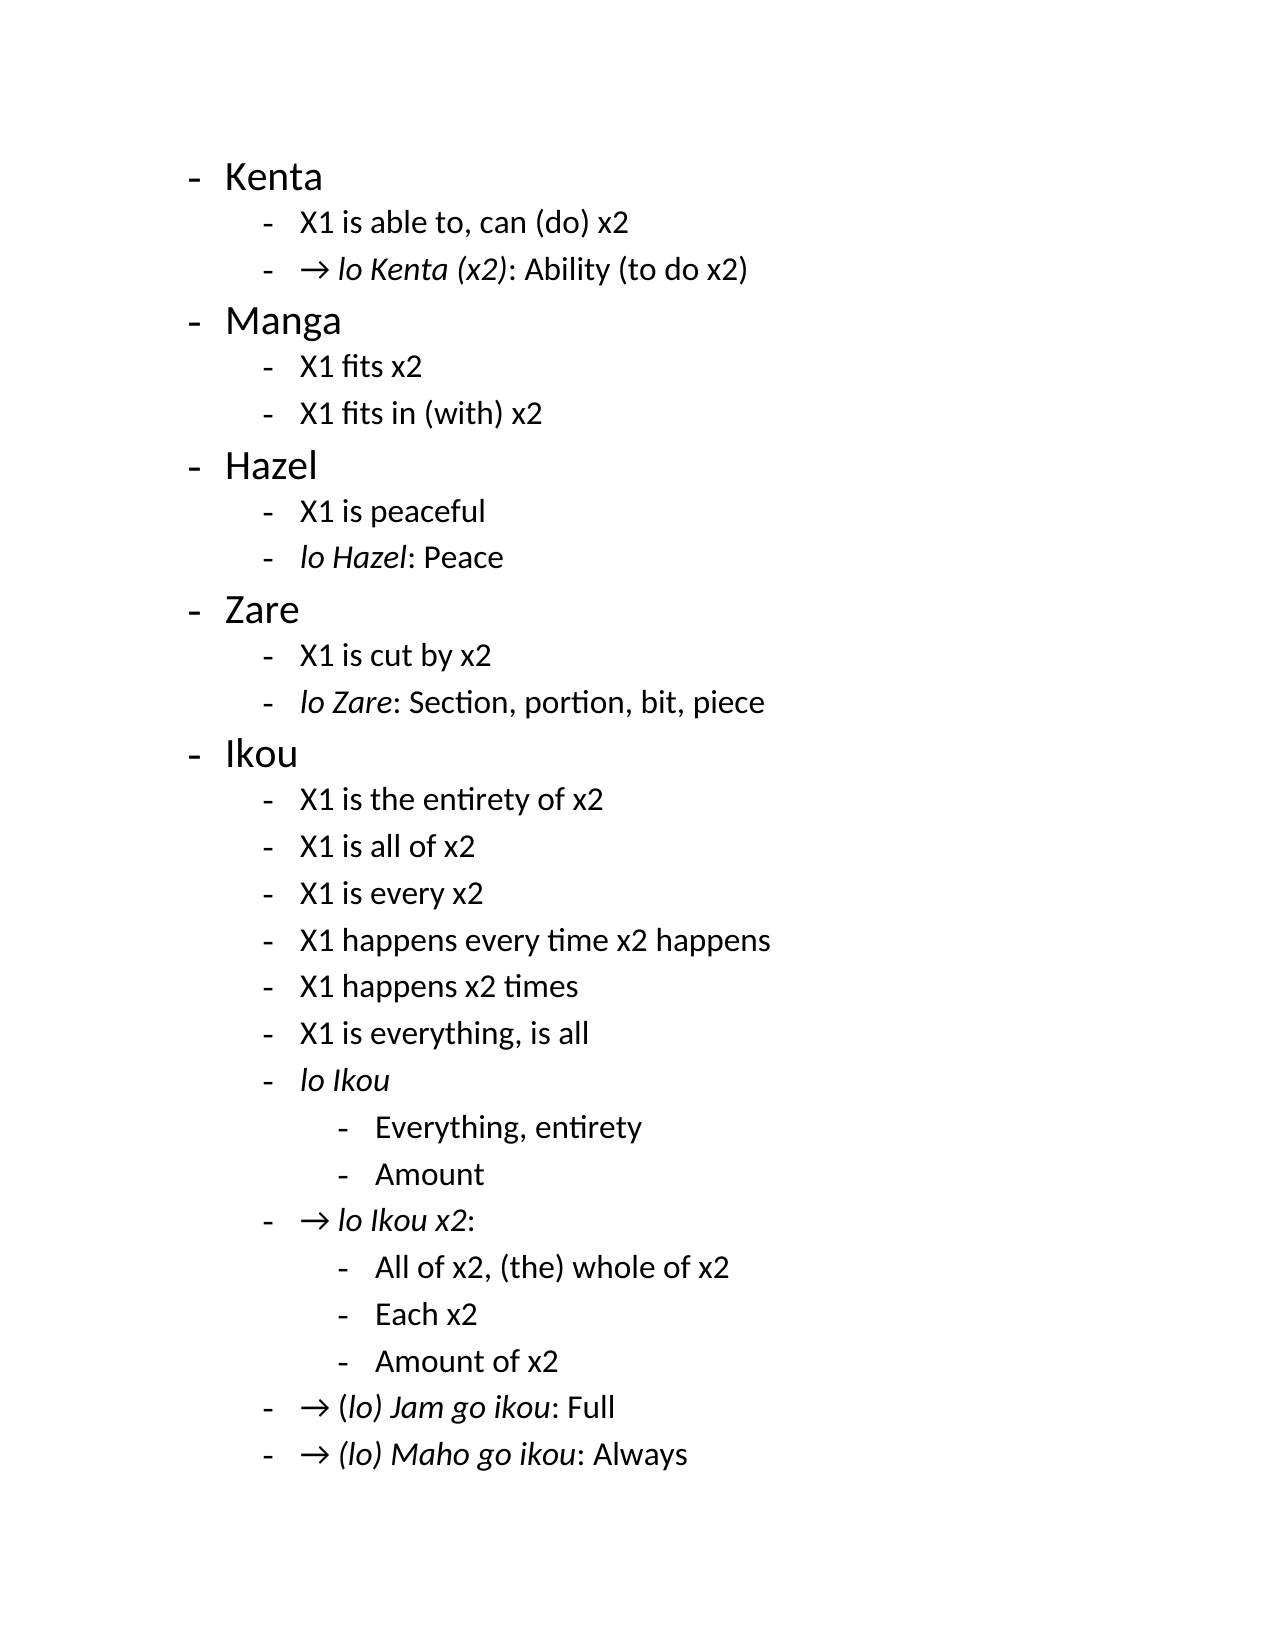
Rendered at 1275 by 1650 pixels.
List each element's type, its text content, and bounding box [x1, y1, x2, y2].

list X1 is all of x2 [262, 825, 1125, 866]
list All of x2, (the) whole of x2 [337, 1246, 1125, 1287]
subtitle Ikou [187, 727, 1125, 778]
list X1 happens x2 times [262, 965, 1125, 1006]
list X1 is every x2 [262, 872, 1125, 913]
list X1 is cut by x2 [262, 634, 1125, 675]
list → (lo) Jam go ikou: Full [262, 1386, 1125, 1427]
list Amount of x2 [337, 1339, 1125, 1380]
list lo Hazel: Peace [262, 536, 1125, 577]
list → lo Kenta (x2): Ability (to do x2) [262, 248, 1125, 288]
subtitle Kenta [187, 150, 1125, 201]
list X1 fits x2 [262, 345, 1125, 386]
list X1 is the entirety of x2 [262, 778, 1125, 819]
subtitle Manga [187, 294, 1125, 345]
list → (lo) Maho go ikou: Always [262, 1433, 1125, 1474]
list Everything, entirety [337, 1106, 1125, 1146]
list X1 is able to, can (do) x2 [262, 201, 1125, 242]
list X1 happens every time x2 happens [262, 919, 1125, 959]
list X1 is everything, is all [262, 1012, 1125, 1053]
list lo Zare: Section, portion, bit, piece [262, 681, 1125, 721]
list X1 is peaceful [262, 489, 1125, 530]
subtitle Hazel [187, 439, 1125, 489]
subtitle Zare [187, 583, 1125, 634]
list lo Ikou [262, 1059, 1125, 1100]
list X1 fits in (with) x2 [262, 392, 1125, 433]
list Amount [337, 1152, 1125, 1193]
list → lo Ikou x2: [262, 1199, 1125, 1240]
list Each x2 [337, 1293, 1125, 1333]
